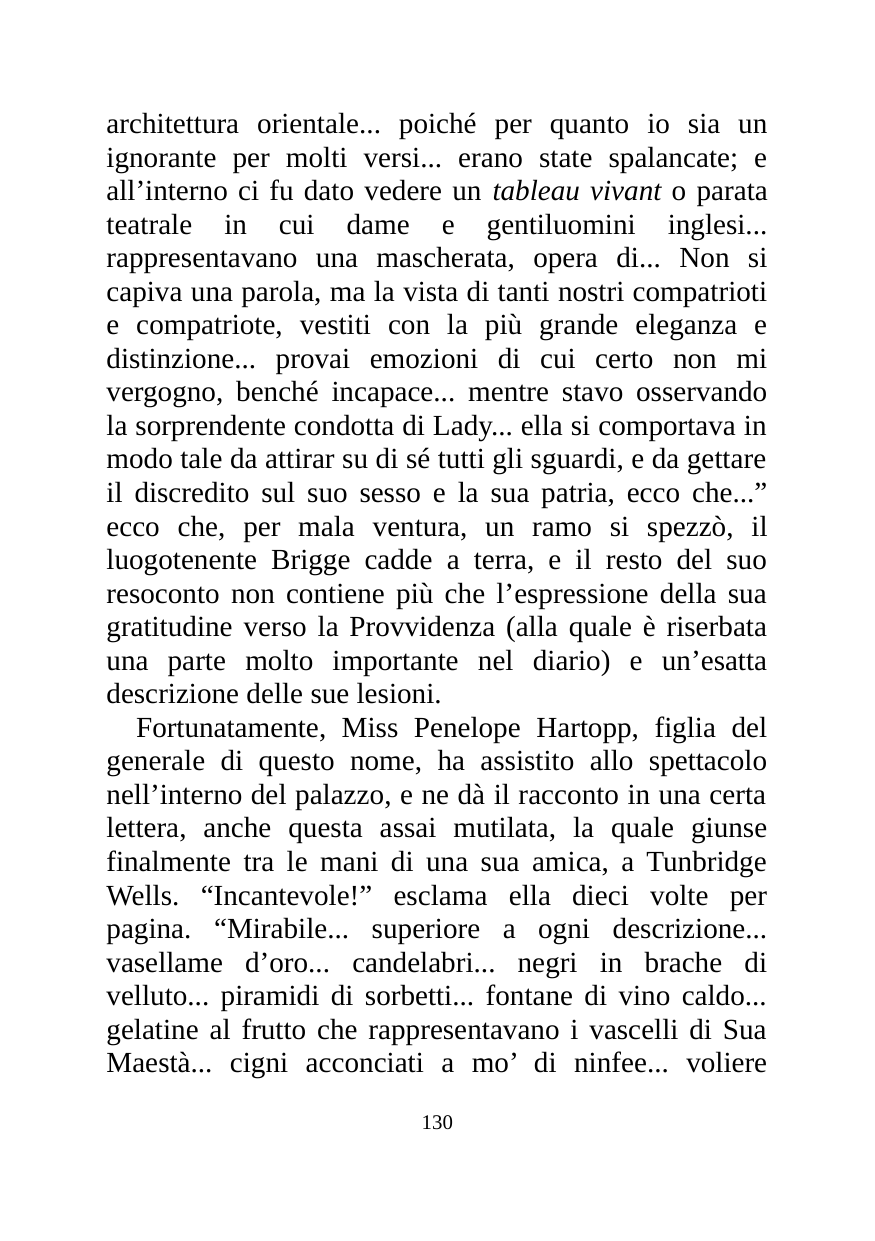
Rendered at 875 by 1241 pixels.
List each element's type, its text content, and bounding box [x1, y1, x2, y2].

text Fortunatamente, Miss Penelope Hartopp, figlia del generale di questo nome, ha assistito allo spettacolo nell’interno del palazzo, e ne dà il racconto in una certa lettera, anche questa assai mutilata, la quale giunse finalmente tra le mani di una sua amica, a Tunbridge Wells. “Incantevole!” esclama ella dieci volte per pagina. “Mirabile... superiore a ogni descrizione... vasellame d’oro... candelabri... negri in brache di velluto... piramidi di sorbetti... fontane di vino caldo... gelatine al frutto che rappresentavano i vascelli di Sua Maestà... cigni acconciati a mo’ di ninfee... voliere [106, 710, 768, 1079]
text architettura orientale... poiché per quanto io sia un ignorante per molti versi... erano state spalancate; e all’interno ci fu dato vedere un tableau vivant o parata teatrale in cui dame e gentiluomini inglesi... rappresentavano una mascherata, opera di... Non si capiva una parola, ma la vista di tanti nostri compatrioti e compatriote, vestiti con la più grande eleganza e distinzione... provai emozioni di cui certo non mi vergogno, benché incapace... mentre stavo osservando la sorprendente condotta di Lady... ella si comportava in modo tale da attirar su di sé tutti gli sguardi, e da gettare il discredito sul suo sesso e la sua patria, ecco che...” ecco che, per mala ventura, un ramo si spezzò, il luogotenente Brigge cadde a terra, e il resto del suo resoconto non contiene più che l’espressione della sua gratitudine verso la Provvidenza (alla quale è riserbata una parte molto importante nel diario) e un’esatta descrizione delle sue lesioni. [106, 106, 768, 710]
